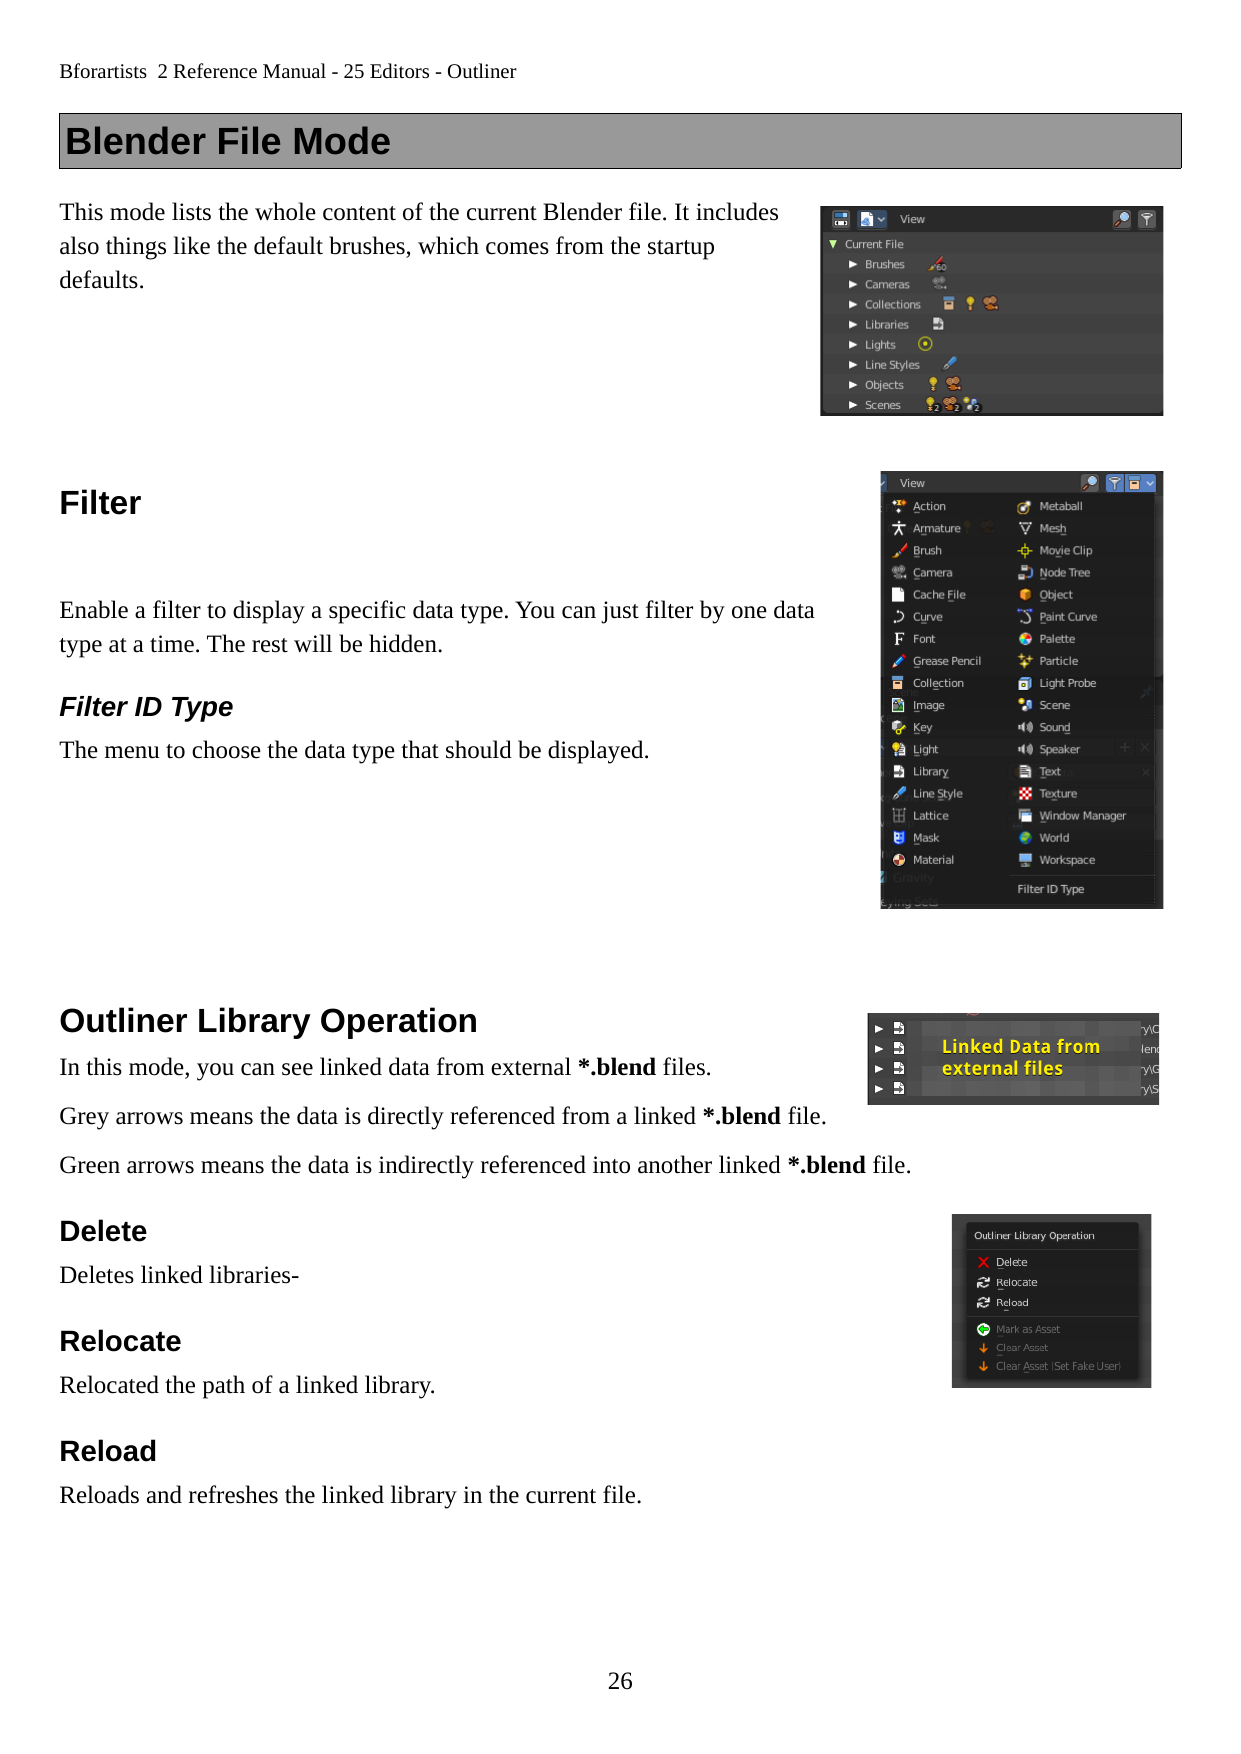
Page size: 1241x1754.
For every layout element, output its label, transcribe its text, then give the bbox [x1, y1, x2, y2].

picture [880, 471, 1164, 909]
text Green arrows means the data is indirectly referenced into another linked *.blend file. [59, 1151, 1181, 1179]
subtitle Reload [59, 1434, 1181, 1468]
picture [951, 1214, 1152, 1388]
text Enable a filter to display a specific data type. You can just filter by one data type at a time. The rest will be hidden. [59, 595, 880, 658]
subtitle Filter [59, 483, 880, 521]
subtitle Filter ID Type [59, 691, 880, 723]
subtitle [1164, 483, 1181, 521]
picture [867, 1013, 1160, 1105]
subtitle [1164, 691, 1181, 723]
subtitle [1152, 1324, 1181, 1358]
text This mode lists the whole content of the current Blender file. It includes also things like the default brushes, which comes from the startup defaults. [59, 197, 1181, 294]
subtitle [1152, 1214, 1181, 1248]
text Grey arrows means the data is directly referenced from a linked *.blend file. [59, 1101, 1181, 1130]
picture [820, 206, 1164, 416]
subtitle Delete [59, 1214, 951, 1248]
table_header Blender File Mode [60, 114, 1181, 168]
subtitle Relocate [59, 1324, 951, 1358]
text [1152, 1260, 1181, 1289]
subtitle Outliner Library Operation [59, 1001, 1181, 1040]
text Relocated the path of a linked library. [59, 1370, 1181, 1399]
text Deletes linked libraries- [59, 1260, 951, 1289]
text The menu to choose the data type that should be displayed. [59, 735, 880, 764]
text Reloads and refreshes the linked library in the current file. [59, 1480, 1181, 1509]
text In this mode, you can see linked data from external *.blend files. [59, 1052, 867, 1081]
